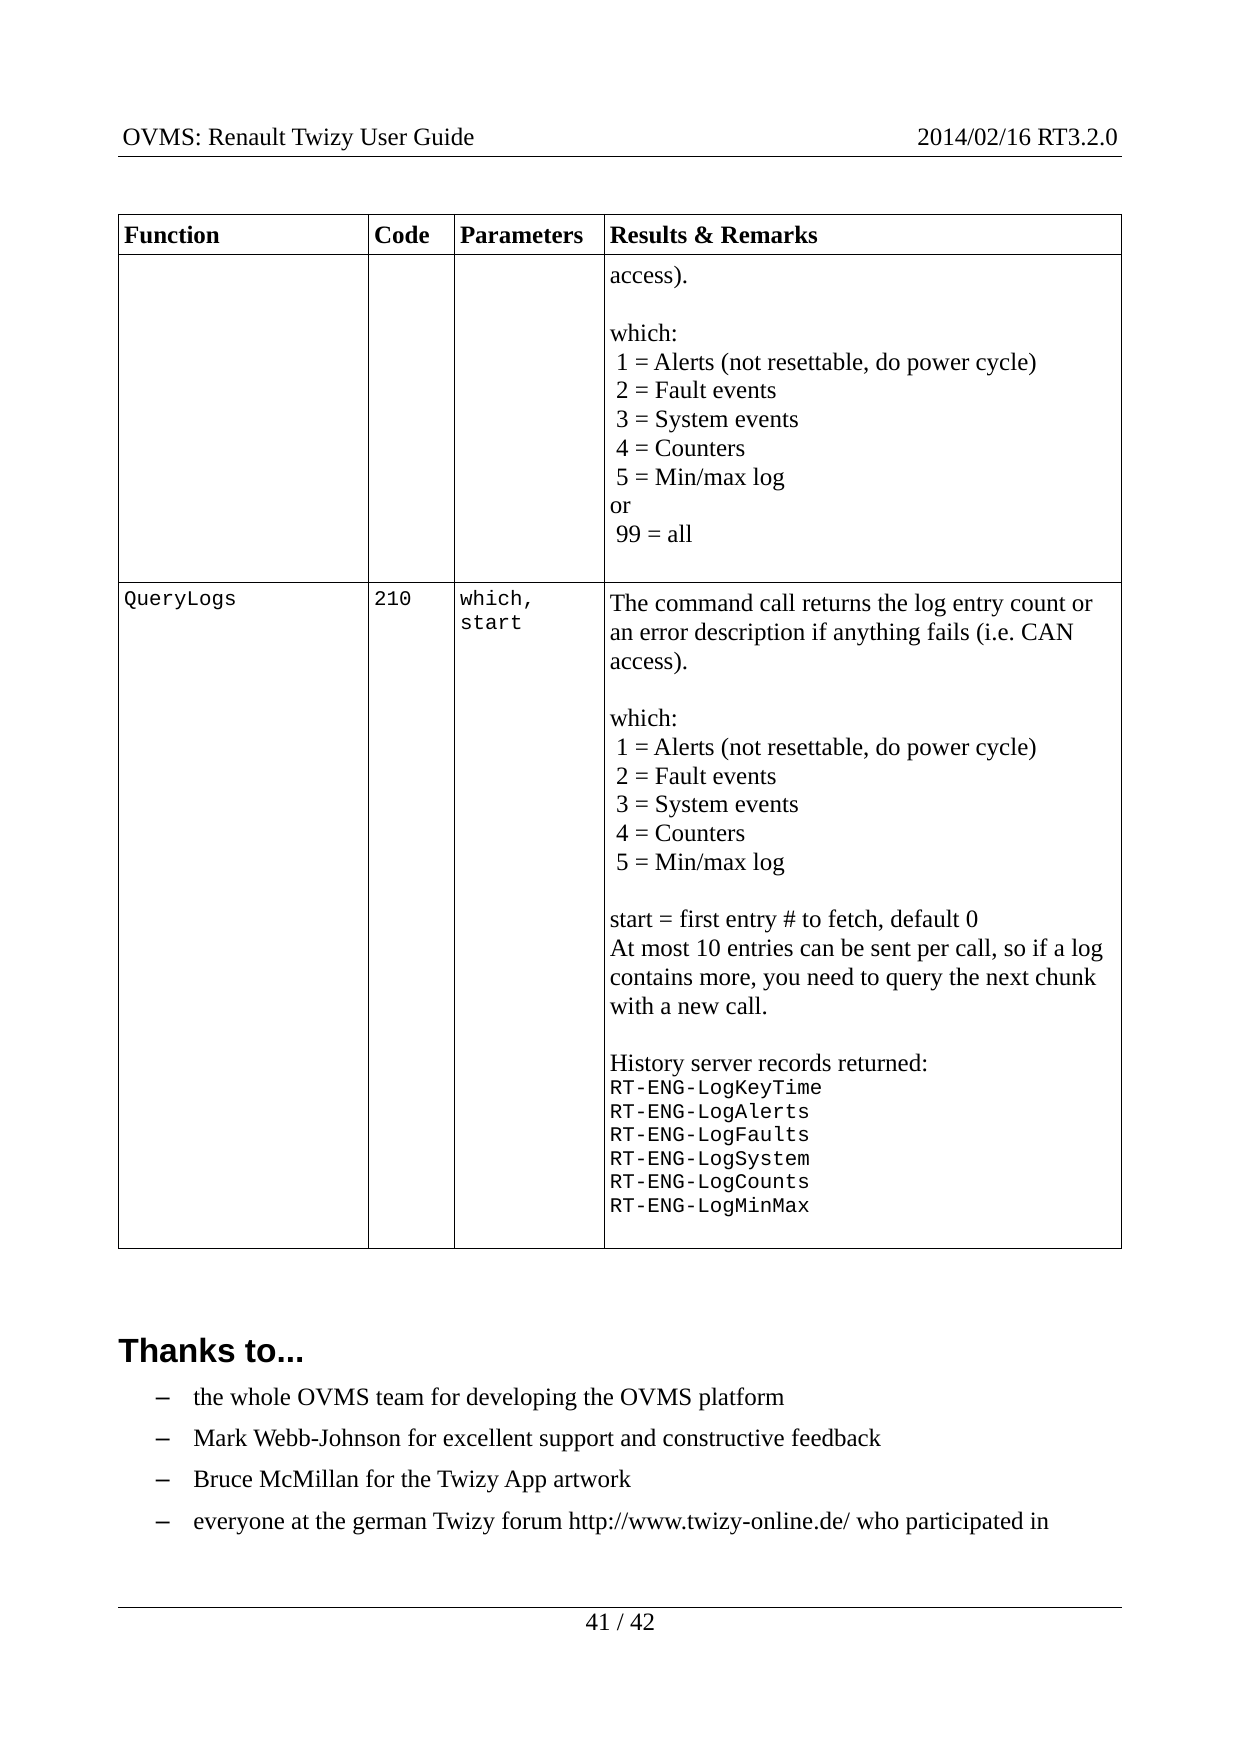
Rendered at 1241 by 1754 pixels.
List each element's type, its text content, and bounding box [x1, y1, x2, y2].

table_header Parameters [455, 215, 604, 254]
table_cell [369, 255, 454, 582]
table_cell which, start [455, 583, 604, 1248]
list Bruce McMillan for the Twizy App artwork [156, 1464, 1122, 1493]
subtitle Thanks to... [118, 1331, 1122, 1369]
table_cell The command call returns the log entry count or an error description if anything fails (i.e. CAN access). which: 1 = Alerts (not resettable, do power cycle) 2 = Fault events 3 = System events 4 = Counters 5 = Min/max log start = first entry # to fetch, default 0 At most 10 entries can be sent per call, so if a log contains more, you need to query the next chunk with a new call. History server records returned: RT-ENG-LogKeyTime RT-ENG-LogAlerts RT-ENG-LogFaults RT-ENG-LogSystem RT-ENG-LogCounts RT-ENG-LogMinMax [605, 583, 1121, 1248]
list Mark Webb-Johnson for excellent support and constructive feedback [156, 1423, 1122, 1452]
table_cell [455, 255, 604, 582]
list everyone at the german Twizy forum http://www.twizy-online.de/ who participated in [156, 1506, 1122, 1534]
table_cell [119, 255, 368, 582]
list the whole OVMS team for developing the OVMS platform [156, 1382, 1122, 1411]
table_cell access). which: 1 = Alerts (not resettable, do power cycle) 2 = Fault events 3 = System events 4 = Counters 5 = Min/max log or 99 = all [605, 255, 1121, 582]
table_cell 210 [369, 583, 454, 1248]
table_cell QueryLogs [119, 583, 368, 1248]
table_header Results & Remarks [605, 215, 1121, 254]
table_header Function [119, 215, 368, 254]
table_header Code [369, 215, 454, 254]
